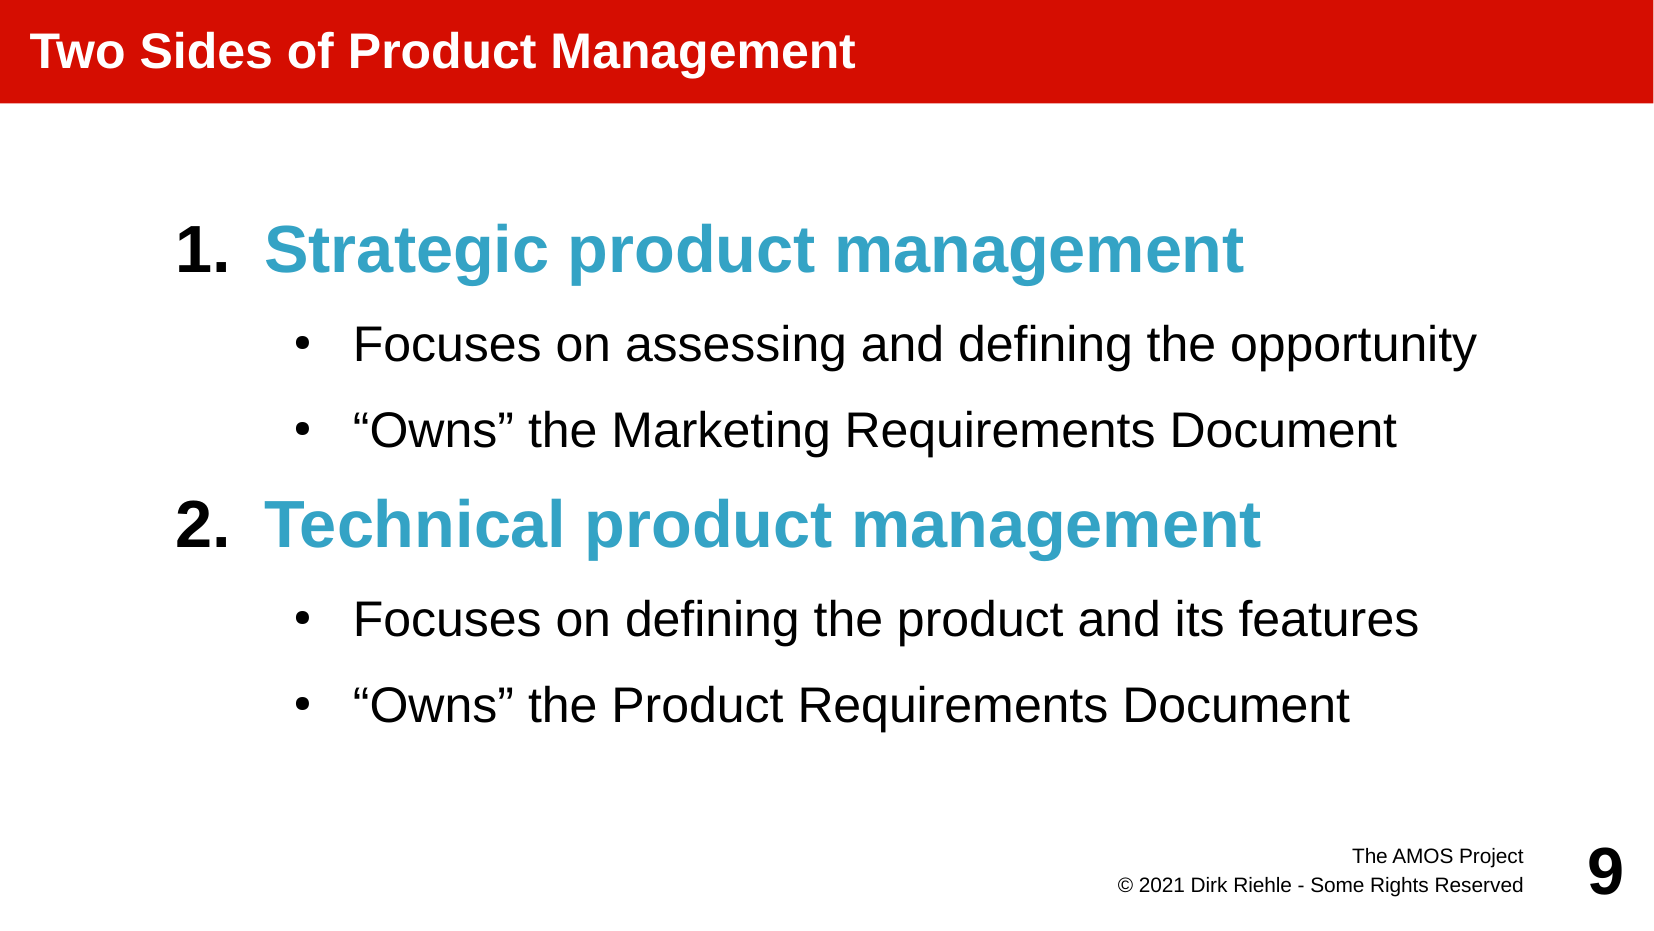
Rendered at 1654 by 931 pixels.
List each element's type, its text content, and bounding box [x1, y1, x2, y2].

subtitle Strategic product management Focuses on assessing and defining the opportunity “Owns” the Marketing Requirements Document Technical product management Focuses on defining the product and its features “Owns” the Product Requirements Document [29, 132, 1625, 813]
title Two Sides of Product Management [0, 0, 1654, 104]
